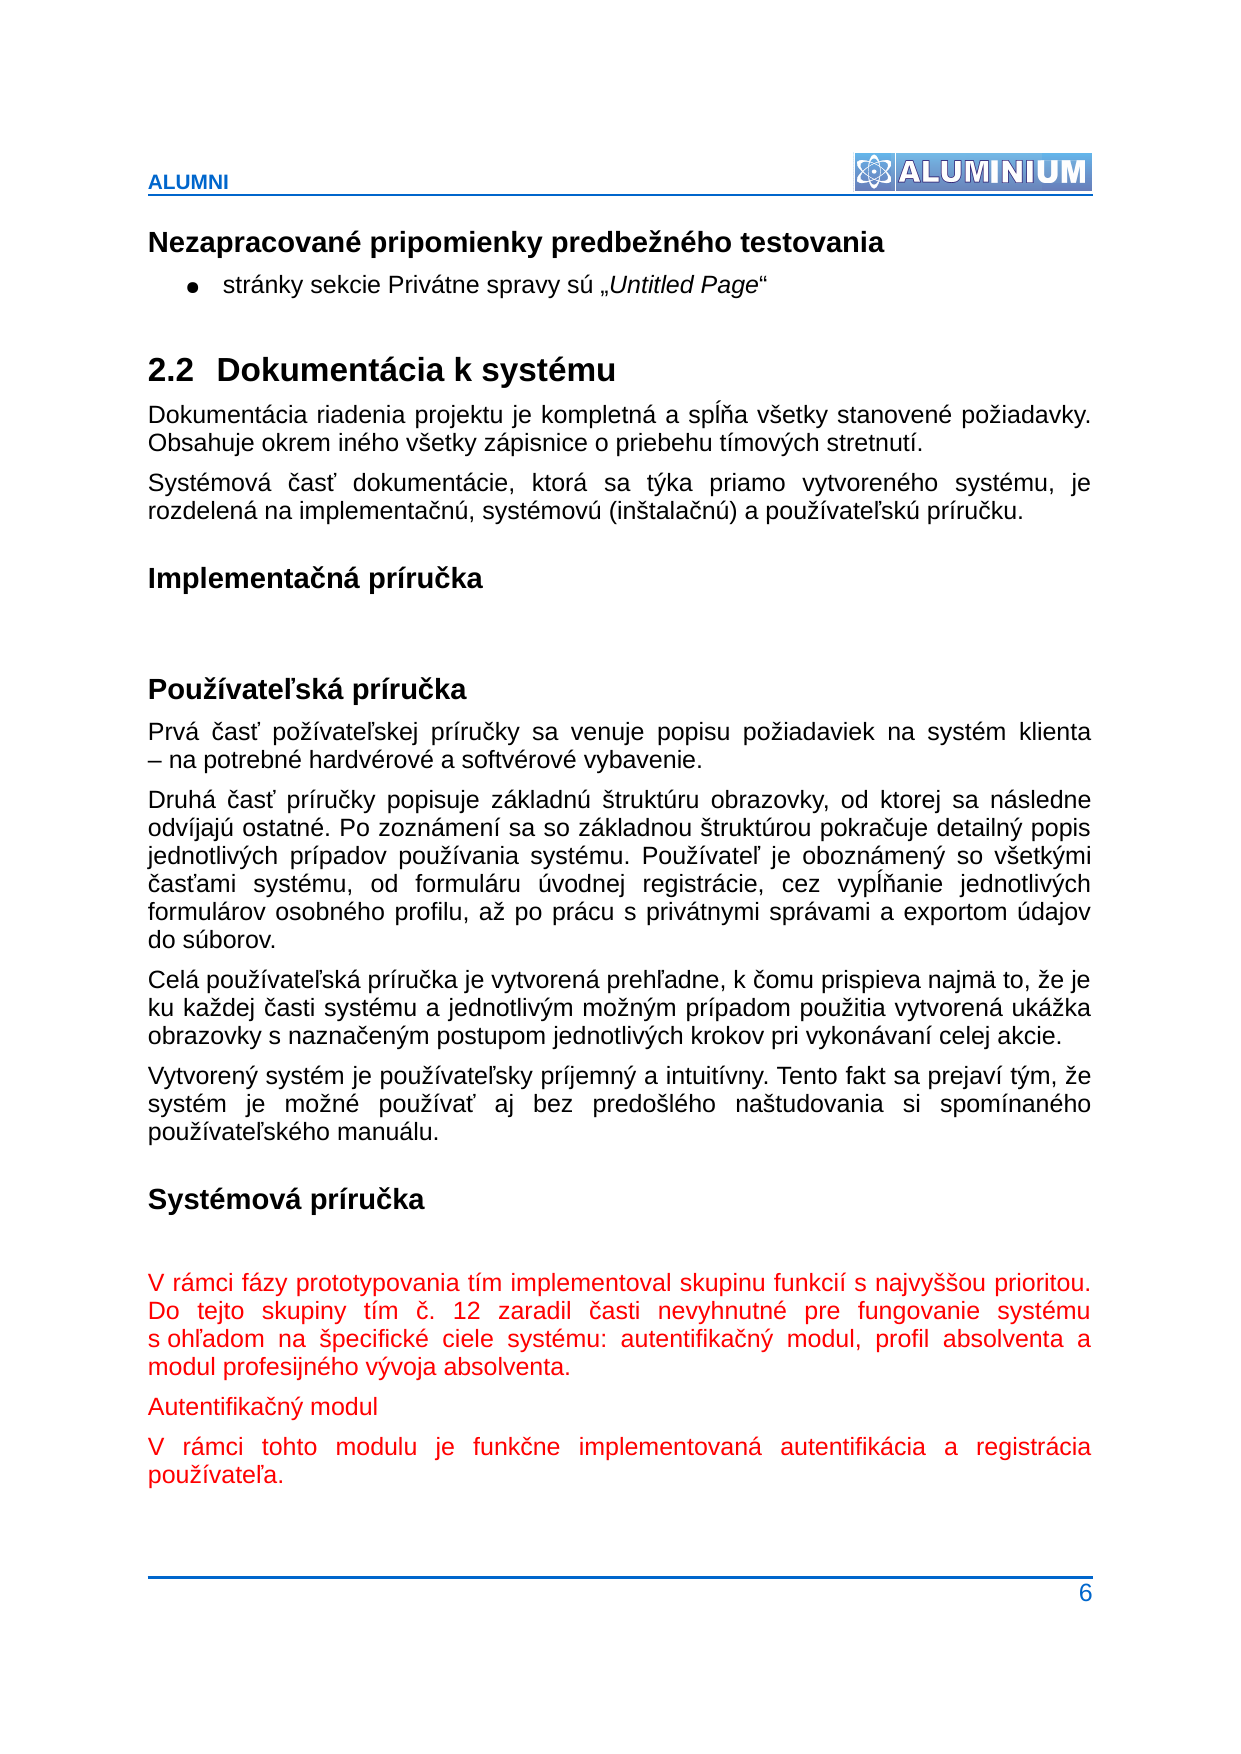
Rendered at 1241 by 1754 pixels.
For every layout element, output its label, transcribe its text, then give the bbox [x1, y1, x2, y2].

text Druhá časť príručky popisuje základnú štruktúru obrazovky, od ktorej sa následne odvíjajú ostatné. Po zoznámení sa so základnou štruktúrou pokračuje detailný popis jednotlivých prípadov používania systému. Používateľ je oboznámený so všetkými časťami systému, od formuláru úvodnej registrácie, cez vypĺňanie jednotlivých formulárov osobného profilu, až po prácu s privátnymi správami a exportom údajov do súborov. [148, 786, 1093, 953]
text V rámci fázy prototypovania tím implementoval skupinu funkcií s najvyššou prioritou. Do tejto skupiny tím č. 12 zaradil časti nevyhnutné pre fungovanie systému s ohľadom na špecifické ciele systému: autentifikačný modul, profil absolventa a modul profesijného vývoja absolventa. [148, 1269, 1093, 1380]
text Dokumentácia riadenia projektu je kompletná a spĺňa všetky stanovené požiadavky. Obsahuje okrem iného všetky zápisnice o priebehu tímových stretnutí. [148, 401, 1093, 457]
subtitle Nezapracované pripomienky predbežného testovania [148, 226, 1093, 258]
text Celá používateľská príručka je vytvorená prehľadne, k čomu prispieva najmä to, že je ku každej časti systému a jednotlivým možným prípadom použitia vytvorená ukážka obrazovky s naznačeným postupom jednotlivých krokov pri vykonávaní celej akcie. [148, 966, 1093, 1050]
subtitle Systémová príručka [148, 1183, 1093, 1216]
subtitle Implementačná príručka [148, 562, 1093, 595]
text Vytvorený systém je používateľsky príjemný a intuitívny. Tento fakt sa prejaví tým, že systém je možné používať aj bez predošlého naštudovania si spomínaného používateľského manuálu. [148, 1062, 1093, 1146]
subtitle Používateľská príručka [148, 673, 1093, 705]
text Prvá časť požívateľskej príručky sa venuje popisu požiadaviek na systém klienta – na potrebné hardvérové a softvérové vybavenie. [148, 718, 1093, 773]
text Autentifikačný modul [148, 1393, 1093, 1421]
text V rámci tohto modulu je funkčne implementovaná autentifikácia a registrácia používateľa. [148, 1433, 1093, 1489]
subtitle Dokumentácia k systému [148, 351, 1093, 388]
text Systémová časť dokumentácie, ktorá sa týka priamo vytvoreného systému, je rozdelená na implementačnú, systémovú (inštalačnú) a používateľskú príručku. [148, 469, 1093, 525]
list stránky sekcie Privátne spravy sú „Untitled Page“ [185, 271, 1093, 298]
